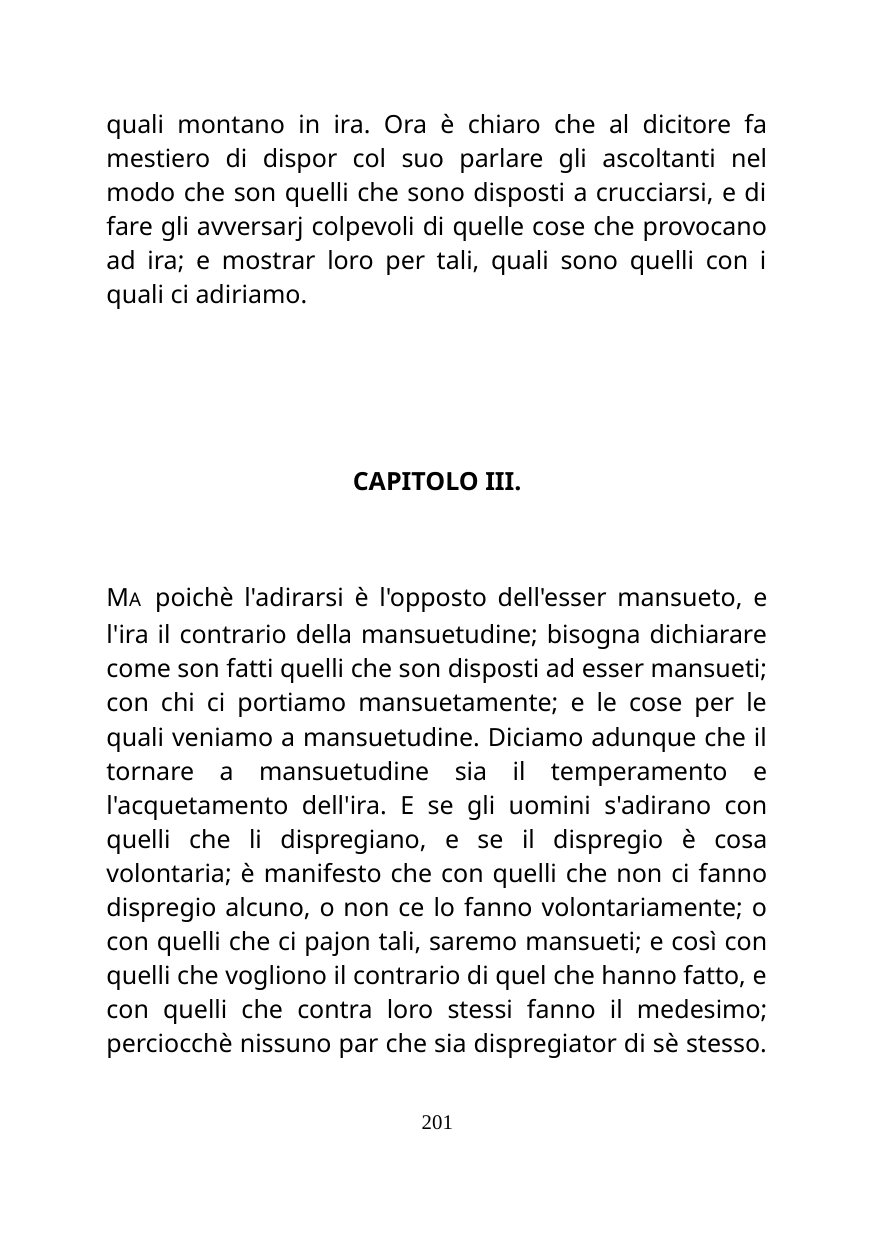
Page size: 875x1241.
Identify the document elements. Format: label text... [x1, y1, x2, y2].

text MA poichè l'adirarsi è l'opposto dell'esser mansueto, e l'ira il contrario della mansuetudine; bisogna dichiarare come son fatti quelli che son disposti ad esser mansueti; con chi ci portiamo mansuetamente; e le cose per le quali veniamo a mansuetudine. Diciamo adunque che il tornare a mansuetudine sia il temperamento e l'acquetamento dell'ira. E se gli uomini s'adirano con quelli che li dispregiano, e se il dispregio è cosa volontaria; è manifesto che con quelli che non ci fanno dispregio alcuno, o non ce lo fanno volontariamente; o con quelli che ci pajon tali, saremo mansueti; e così con quelli che vogliono il contrario di quel che hanno fatto, e con quelli che contra loro stessi fanno il medesimo; perciocchè nissuno par che sia dispregiator di sè stesso. [106, 566, 768, 1060]
text CAPITOLO III. [106, 464, 768, 498]
text quali montano in ira. Ora è chiaro che al dicitore fa mestiero di dispor col suo parlare gli ascoltanti nel modo che son quelli che sono disposti a crucciarsi, e di fare gli avversarj colpevoli di quelle cose che provocano ad ira; e mostrar loro per tali, quali sono quelli con i quali ci adiriamo. [106, 106, 768, 311]
